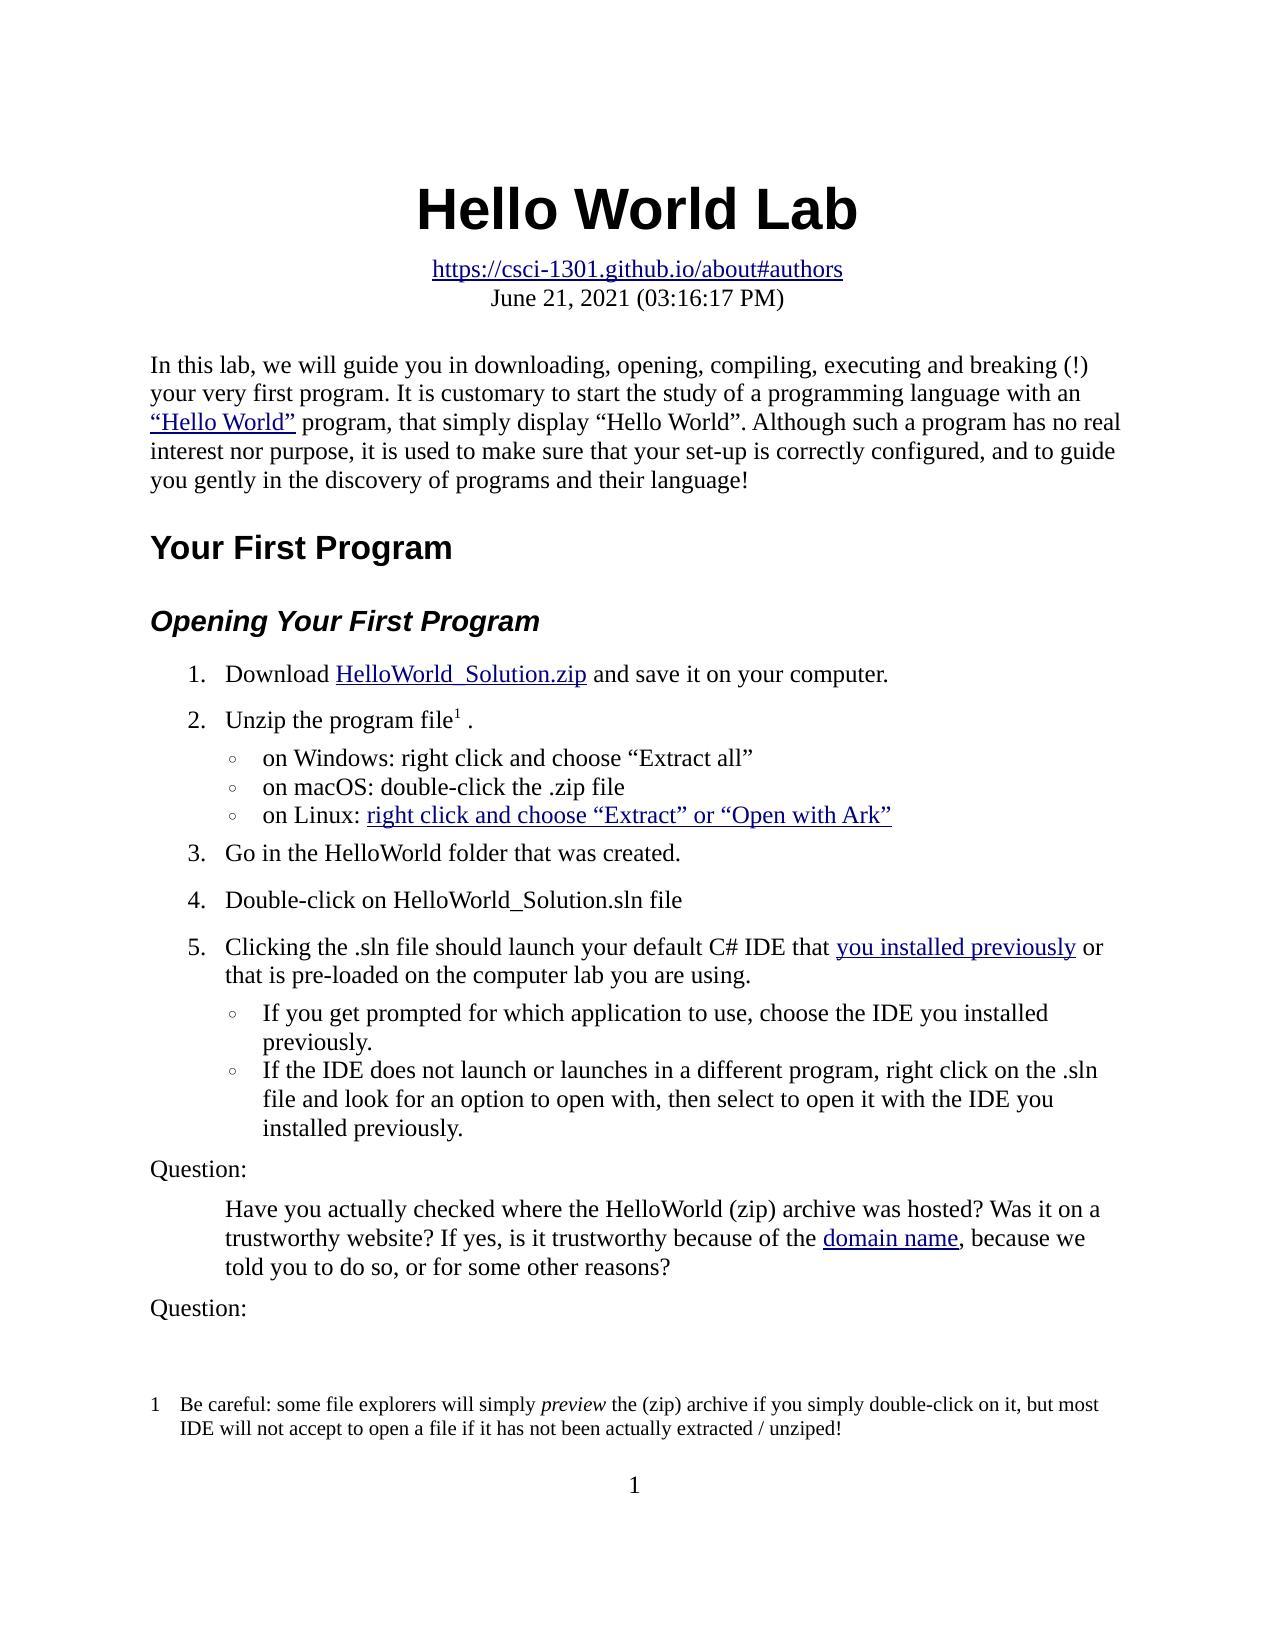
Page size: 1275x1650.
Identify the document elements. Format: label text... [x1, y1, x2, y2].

text Question: [150, 1154, 1125, 1182]
list Unzip the program file . [187, 705, 1125, 734]
list Clicking the .sln file should launch your default C# IDE that you installed previously or that is pre-loaded on the computer lab you are using. [187, 932, 1125, 989]
list Double-click on HelloWorld_Solution.sln file [187, 885, 1125, 914]
list on Linux: right click and choose “Extract” or “Open with Ark” [225, 801, 1125, 829]
title Hello World Lab [150, 175, 1125, 242]
list on macOS: double-click the .zip file [225, 772, 1125, 801]
list Be careful: some file explorers will simply preview the (zip) archive if you simply double-click on it, but most IDE will not accept to open a file if it has not been actually extracted / unziped! [150, 1392, 1125, 1440]
list on Windows: right click and choose “Extract all” [225, 743, 1125, 772]
text https://csci-1301.github.io/about#authors [150, 254, 1125, 283]
subtitle Your First Program [150, 527, 1125, 566]
text In this lab, we will guide you in downloading, opening, compiling, executing and breaking (!) your very first program. It is customary to start the study of a programming language with an “Hello World” program, that simply display “Hello World”. Although such a program has no real interest nor purpose, it is used to make sure that your set-up is correctly configured, and to guide you gently in the discovery of programs and their language! [150, 350, 1125, 493]
list Go in the HelloWorld folder that was created. [187, 838, 1125, 867]
list Download HelloWorld_Solution.zip and save it on your computer. [187, 659, 1125, 687]
subtitle Opening Your First Program [150, 604, 1125, 637]
list If the IDE does not launch or launches in a different program, right click on the .sln file and look for an option to open with, then select to open it with the IDE you installed previously. [225, 1056, 1125, 1142]
text Question: [150, 1293, 1125, 1321]
text Have you actually checked where the HelloWorld (zip) archive was hosted? Was it on a trustworthy website? If yes, is it trustworthy because of the domain name, because we told you to do so, or for some other reasons? [225, 1194, 1125, 1281]
list If you get prompted for which application to use, choose the IDE you installed previously. [225, 998, 1125, 1056]
text June 21, 2021 (03:16:17 PM) [150, 283, 1125, 312]
